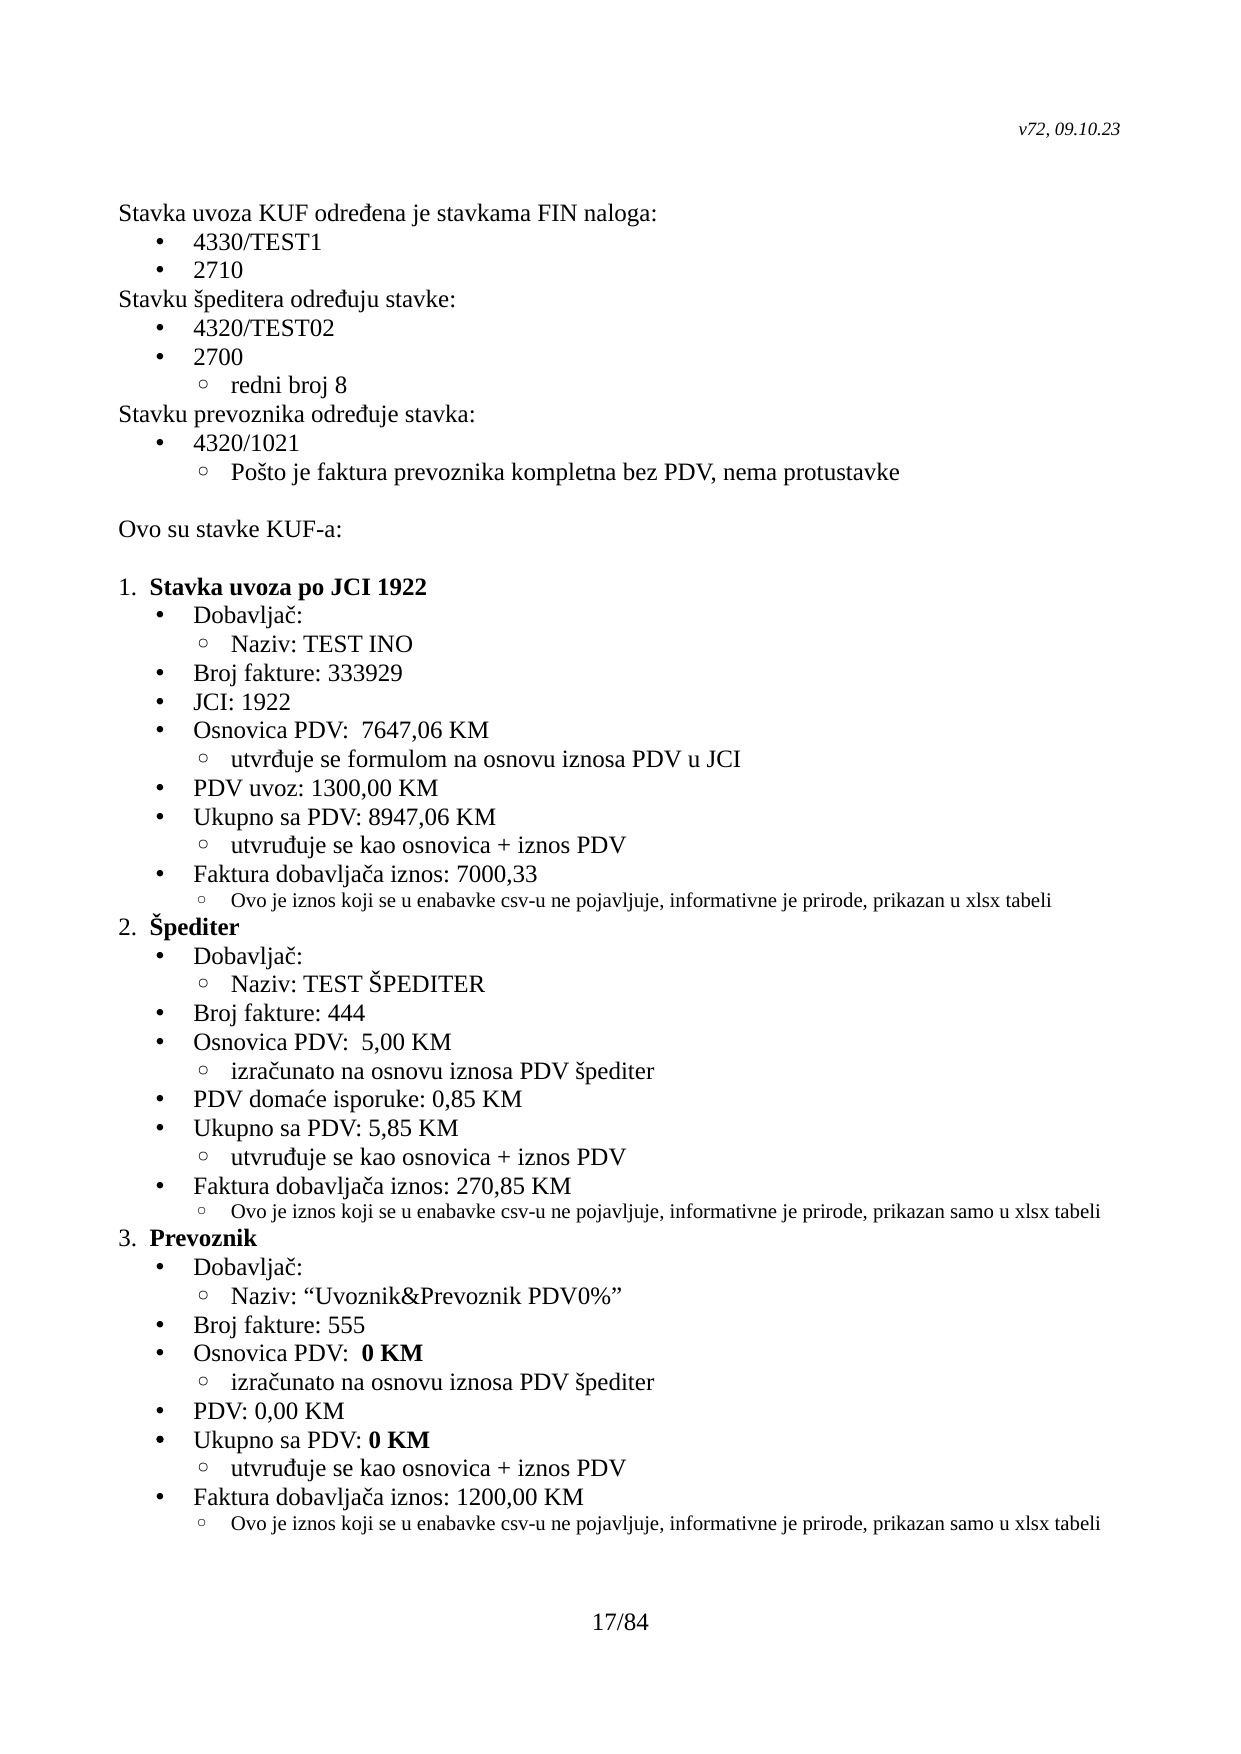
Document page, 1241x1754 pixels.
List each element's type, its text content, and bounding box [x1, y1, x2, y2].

text Stavku špeditera određuju stavke: [118, 284, 1122, 313]
list Osnovica PDV: 0 KM [156, 1338, 1122, 1367]
list Faktura dobavljača iznos: 270,85 KM [156, 1171, 1122, 1199]
text Stavku prevoznika određuje stavka: [118, 399, 1122, 428]
list redni broj 8 [193, 370, 1122, 399]
text 3. Prevoznik [118, 1223, 1122, 1252]
list Broj fakture: 444 [156, 998, 1122, 1027]
list 4320/TEST02 [156, 313, 1122, 342]
list 2700 [156, 342, 1122, 370]
text Stavka uvoza KUF određena je stavkama FIN naloga: [118, 198, 1122, 227]
list Ukupno sa PDV: 0 KM [156, 1425, 1122, 1453]
list Faktura dobavljača iznos: 7000,33 [156, 859, 1122, 888]
text 1. Stavka uvoza po JCI 1922 [118, 572, 1122, 600]
list Pošto je faktura prevoznika kompletna bez PDV, nema protustavke [193, 457, 1122, 485]
list utvruđuje se kao osnovica + iznos PDV [193, 1453, 1122, 1482]
list PDV: 0,00 KM [156, 1396, 1122, 1425]
list Broj fakture: 555 [156, 1310, 1122, 1338]
list Ukupno sa PDV: 8947,06 KM [156, 802, 1122, 830]
text 2. Špediter [118, 912, 1122, 941]
list Naziv: TEST ŠPEDITER [193, 969, 1122, 998]
text Ovo su stavke KUF-a: [118, 514, 1122, 543]
list Ukupno sa PDV: 5,85 KM [156, 1113, 1122, 1142]
list 4330/TEST1 [156, 227, 1122, 255]
list 2710 [156, 255, 1122, 284]
list Osnovica PDV: 5,00 KM [156, 1027, 1122, 1056]
list PDV domaće isporuke: 0,85 KM [156, 1084, 1122, 1113]
list izračunato na osnovu iznosa PDV špediter [193, 1056, 1122, 1084]
list Ovo je iznos koji se u enabavke csv-u ne pojavljuje, informativne je prirode, prikazan u xlsx tabeli [193, 888, 1122, 912]
list izračunato na osnovu iznosa PDV špediter [193, 1367, 1122, 1396]
list Naziv: TEST INO [193, 629, 1122, 658]
list Naziv: “Uvoznik&Prevoznik PDV0%” [193, 1281, 1122, 1310]
list Broj fakture: 333929 [156, 658, 1122, 687]
list Dobavljač: [156, 941, 1122, 969]
list Ovo je iznos koji se u enabavke csv-u ne pojavljuje, informativne je prirode, prikazan samo u xlsx tabeli [193, 1199, 1122, 1223]
list PDV uvoz: 1300,00 KM [156, 773, 1122, 802]
list Dobavljač: [156, 600, 1122, 629]
list Dobavljač: [156, 1252, 1122, 1281]
list JCI: 1922 [156, 687, 1122, 715]
list utvruđuje se kao osnovica + iznos PDV [193, 1142, 1122, 1171]
list utvruđuje se kao osnovica + iznos PDV [193, 830, 1122, 859]
list Faktura dobavljača iznos: 1200,00 KM [156, 1482, 1122, 1511]
list Ovo je iznos koji se u enabavke csv-u ne pojavljuje, informativne je prirode, prikazan samo u xlsx tabeli [193, 1511, 1122, 1535]
list Osnovica PDV: 7647,06 KM [156, 715, 1122, 744]
list 4320/1021 [156, 428, 1122, 457]
list utvrđuje se formulom na osnovu iznosa PDV u JCI [193, 744, 1122, 773]
